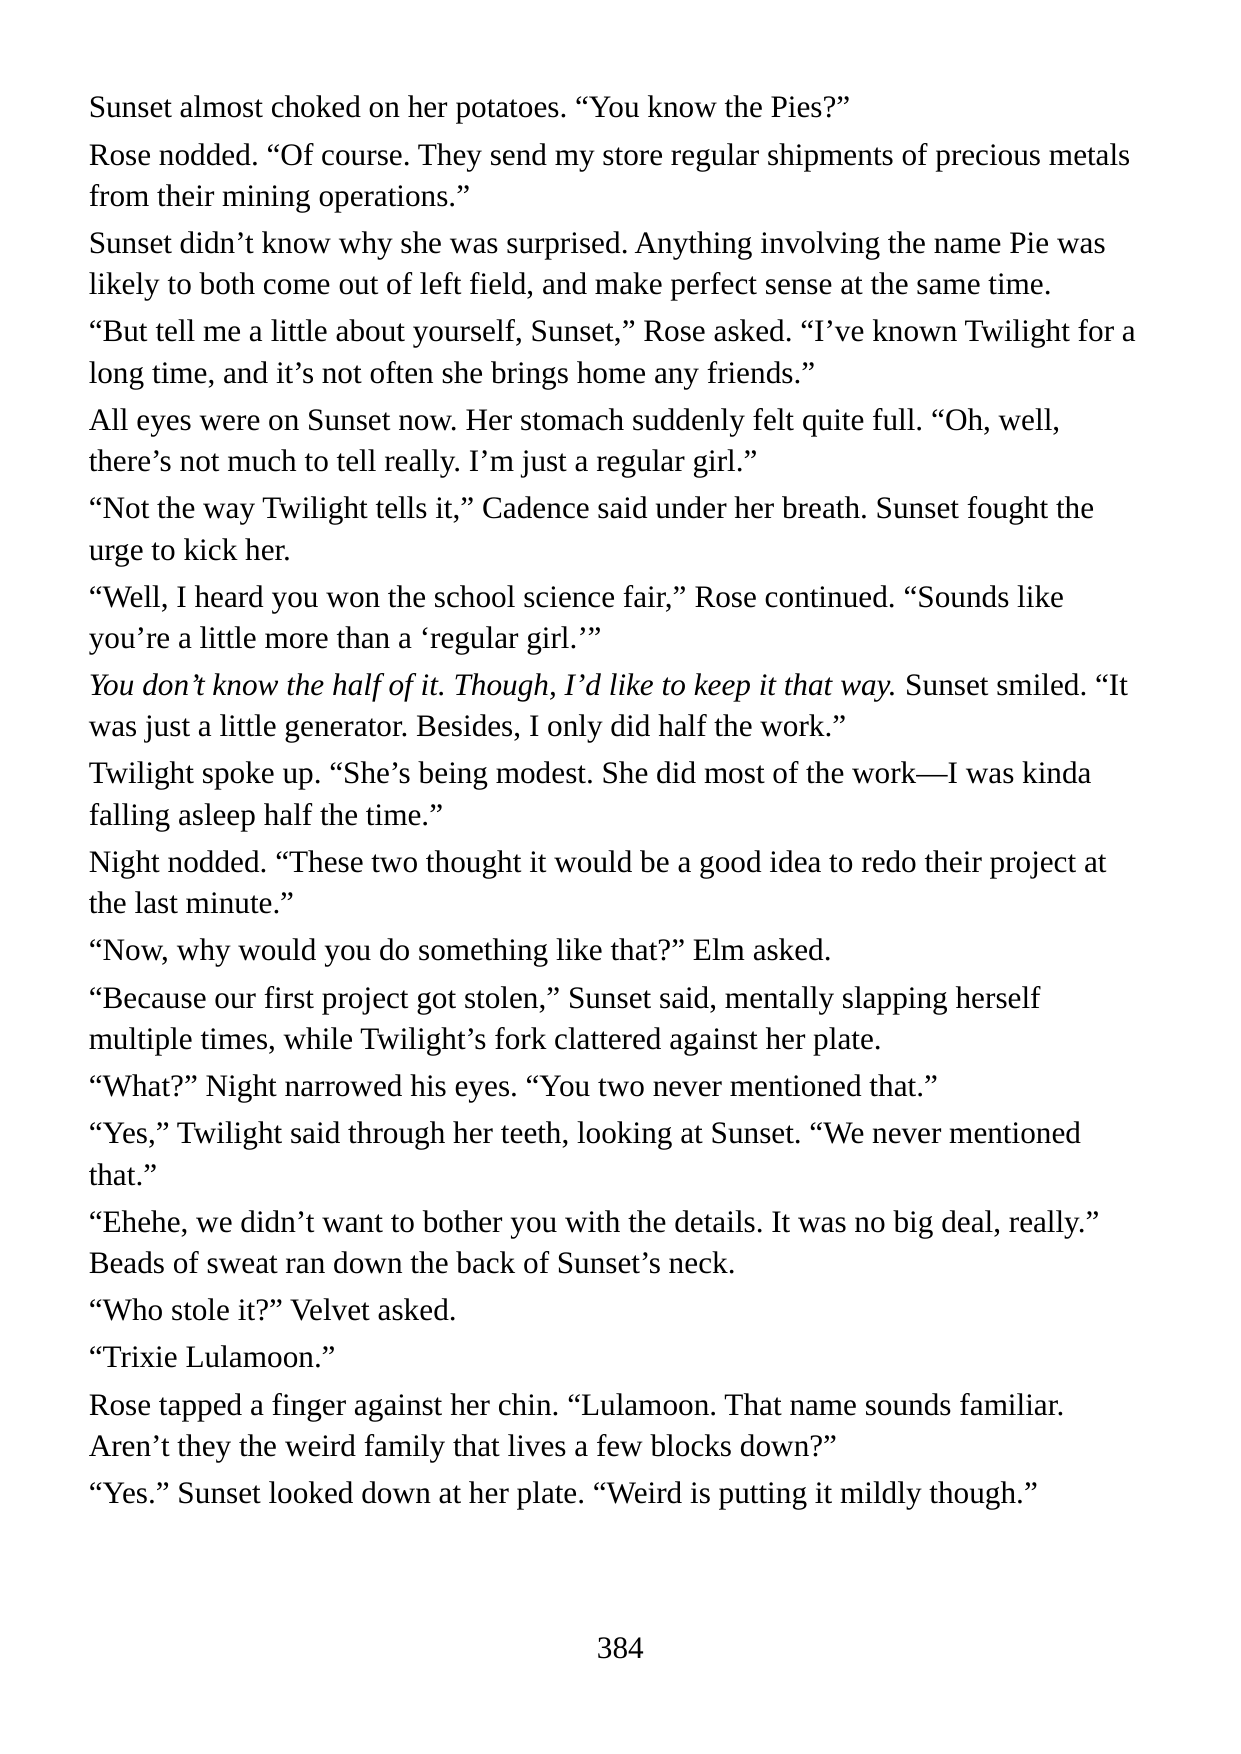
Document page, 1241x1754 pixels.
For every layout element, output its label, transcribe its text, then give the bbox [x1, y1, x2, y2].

text “Not the way Twilight tells it,” Cadence said under her breath. Sunset fought the urge to kick her. [88, 489, 1152, 567]
text “Ehehe, we didn’t want to bother you with the details. It was no big deal, really.” Beads of sweat ran down the back of Sunset’s neck. [88, 1203, 1152, 1280]
text Sunset didn’t know why she was surprised. Anything involving the name Pie was likely to both come out of left field, and make perfect sense at the same time. [88, 224, 1152, 301]
text “Yes.” Sunset looked down at her plate. “Weird is putting it mildly though.” [88, 1474, 1152, 1510]
text “Who stole it?” Velvet asked. [88, 1291, 1152, 1327]
text You don’t know the half of it. Though, I’d like to keep it that way. Sunset smiled. “It was just a little generator. Besides, I only did half the work.” [88, 666, 1152, 743]
text “Well, I heard you won the school science fair,” Rose continued. “Sounds like you’re a little more than a ‘regular girl.’” [88, 578, 1152, 655]
text “What?” Night narrowed his eyes. “You two never mentioned that.” [88, 1067, 1152, 1103]
text Rose tapped a finger against her chin. “Lulamoon. That name sounds familiar. Aren’t they the weird family that lives a few blocks down?” [88, 1386, 1152, 1463]
text “Now, why would you do something like that?” Elm asked. [88, 932, 1152, 968]
text Twilight spoke up. “She’s being modest. She did most of the work—I was kinda falling asleep half the time.” [88, 755, 1152, 832]
text “Because our first project got stolen,” Sunset said, mentally slapping herself multiple times, while Twilight’s fork clattered against her plate. [88, 979, 1152, 1056]
text “Yes,” Twilight said through her teeth, looking at Sunset. “We never mentioned that.” [88, 1114, 1152, 1192]
text “Trixie Lulamoon.” [88, 1338, 1152, 1374]
text All eyes were on Sunset now. Her stomach suddenly felt quite full. “Oh, well, there’s not much to tell really. I’m just a regular girl.” [88, 401, 1152, 478]
text Rose nodded. “Of course. They send my store regular shipments of precious metals from their mining operations.” [88, 136, 1152, 213]
text “But tell me a little about yourself, Sunset,” Rose asked. “I’ve known Twilight for a long time, and it’s not often she brings home any friends.” [88, 313, 1152, 390]
text Night nodded. “These two thought it would be a good idea to redo their project at the last minute.” [88, 843, 1152, 920]
text Sunset almost choked on her potatoes. “You know the Pies?” [88, 88, 1152, 124]
